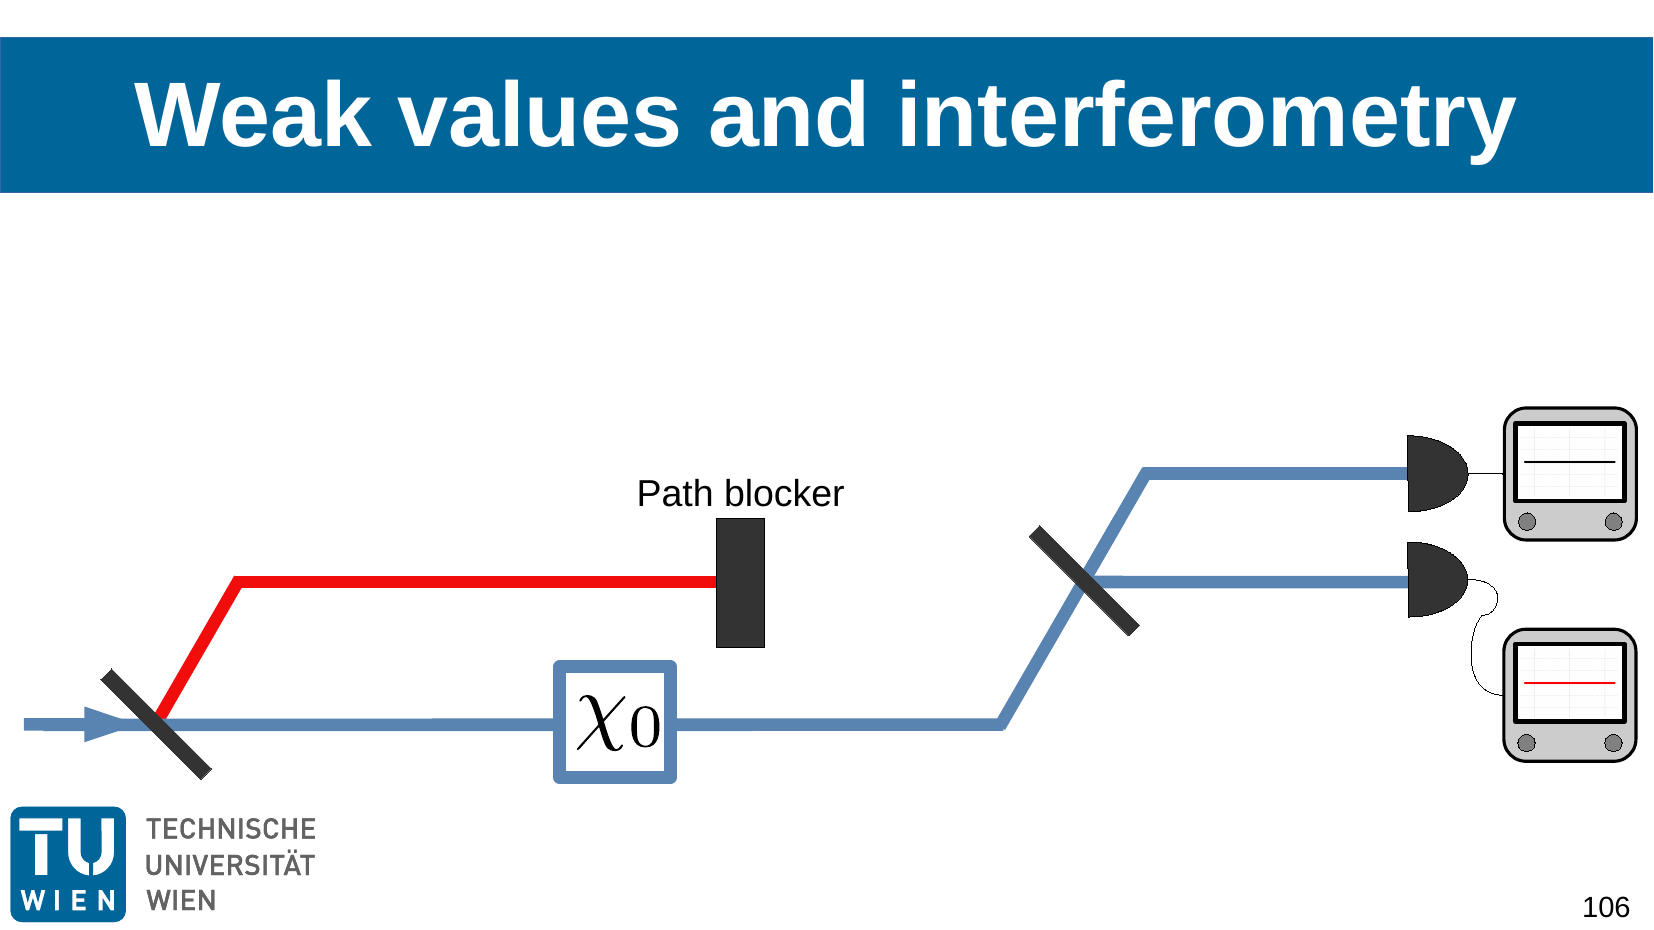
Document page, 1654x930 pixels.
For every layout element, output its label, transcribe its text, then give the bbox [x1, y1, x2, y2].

text_box [1504, 407, 1637, 541]
text_box Path blocker [621, 465, 860, 522]
text_box [100, 668, 212, 780]
text_box [1407, 435, 1469, 512]
text_box [716, 522, 765, 648]
picture [1517, 646, 1622, 720]
text_box [1407, 542, 1468, 618]
text_box [559, 666, 671, 778]
text_box [1503, 629, 1636, 762]
picture [560, 680, 668, 766]
title Weak values and interferometry [0, 37, 1653, 193]
text_box [1029, 525, 1140, 636]
picture [1517, 425, 1622, 499]
